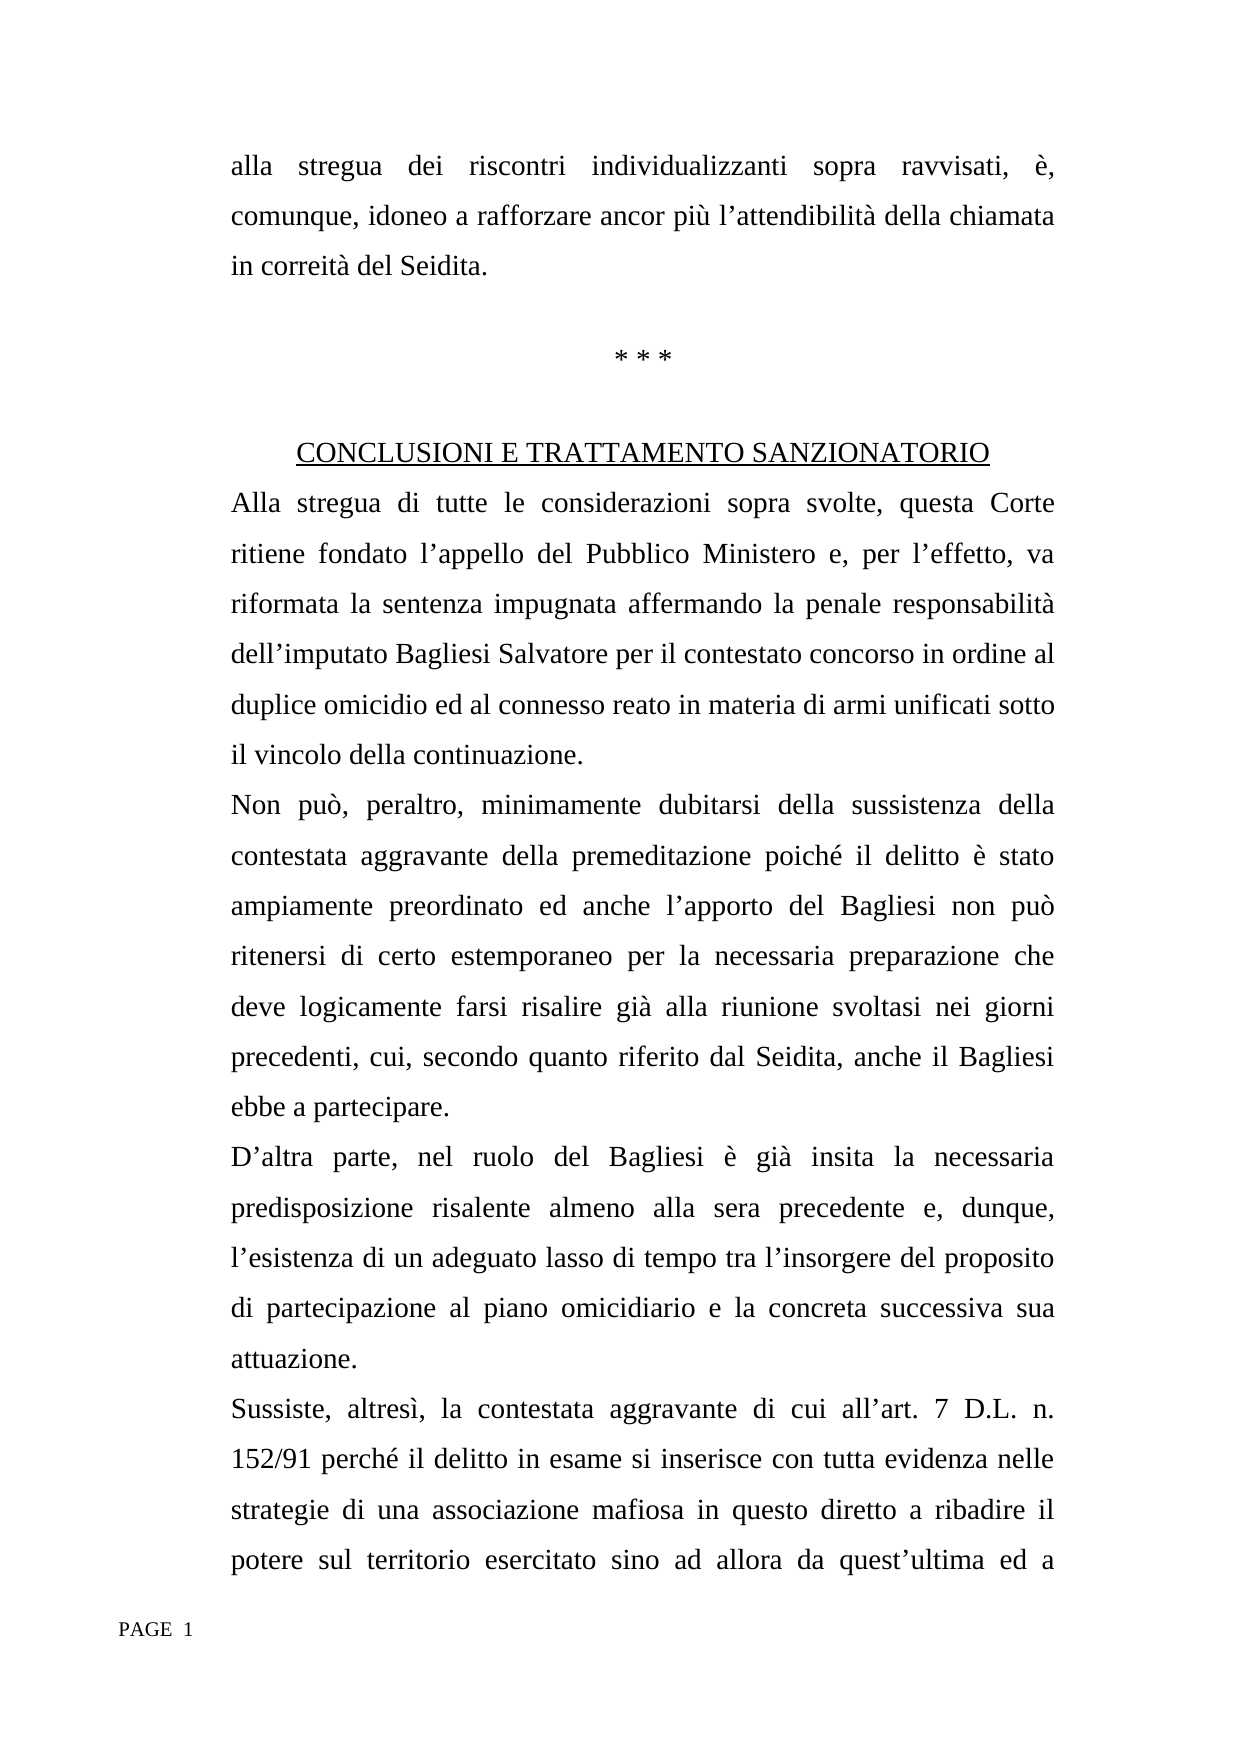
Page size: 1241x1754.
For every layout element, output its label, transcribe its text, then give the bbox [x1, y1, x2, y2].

text alla stregua dei riscontri individualizzanti sopra ravvisati, è, comunque, idoneo a rafforzare ancor più l’attendibilità della chiamata in correità del Seidita. [231, 148, 1056, 282]
text Non può, peraltro, minimamente dubitarsi della sussistenza della contestata aggravante della premeditazione poiché il delitto è stato ampiamente preordinato ed anche l’apporto del Bagliesi non può ritenersi di certo estemporaneo per la necessaria preparazione che deve logicamente farsi risalire già alla riunione svoltasi nei giorni precedenti, cui, secondo quanto riferito dal Seidita, anche il Bagliesi ebbe a partecipare. [231, 787, 1056, 1123]
text * * * [231, 342, 1056, 375]
text D’altra parte, nel ruolo del Bagliesi è già insita la necessaria predisposizione risalente almeno alla sera precedente e, dunque, l’esistenza di un adeguato lasso di tempo tra l’insorgere del proposito di partecipazione al piano omicidiario e la concreta successiva sua attuazione. [231, 1139, 1056, 1374]
text Alla stregua di tutte le considerazioni sopra svolte, questa Corte ritiene fondato l’appello del Pubblico Ministero e, per l’effetto, va riformata la sentenza impugnata affermando la penale responsabilità dell’imputato Bagliesi Salvatore per il contestato concorso in ordine al duplice omicidio ed al connesso reato in materia di armi unificati sotto il vincolo della continuazione. [231, 486, 1056, 771]
text Sussiste, altresì, la contestata aggravante di cui all’art. 7 D.L. n. 152/91 perché il delitto in esame si inserisce con tutta evidenza nelle strategie di una associazione mafiosa in questo diretto a ribadire il potere sul territorio esercitato sino ad allora da quest’ultima ed a [231, 1391, 1056, 1576]
text CONCLUSIONI E TRATTAMENTO SANZIONATORIO [231, 435, 1056, 469]
